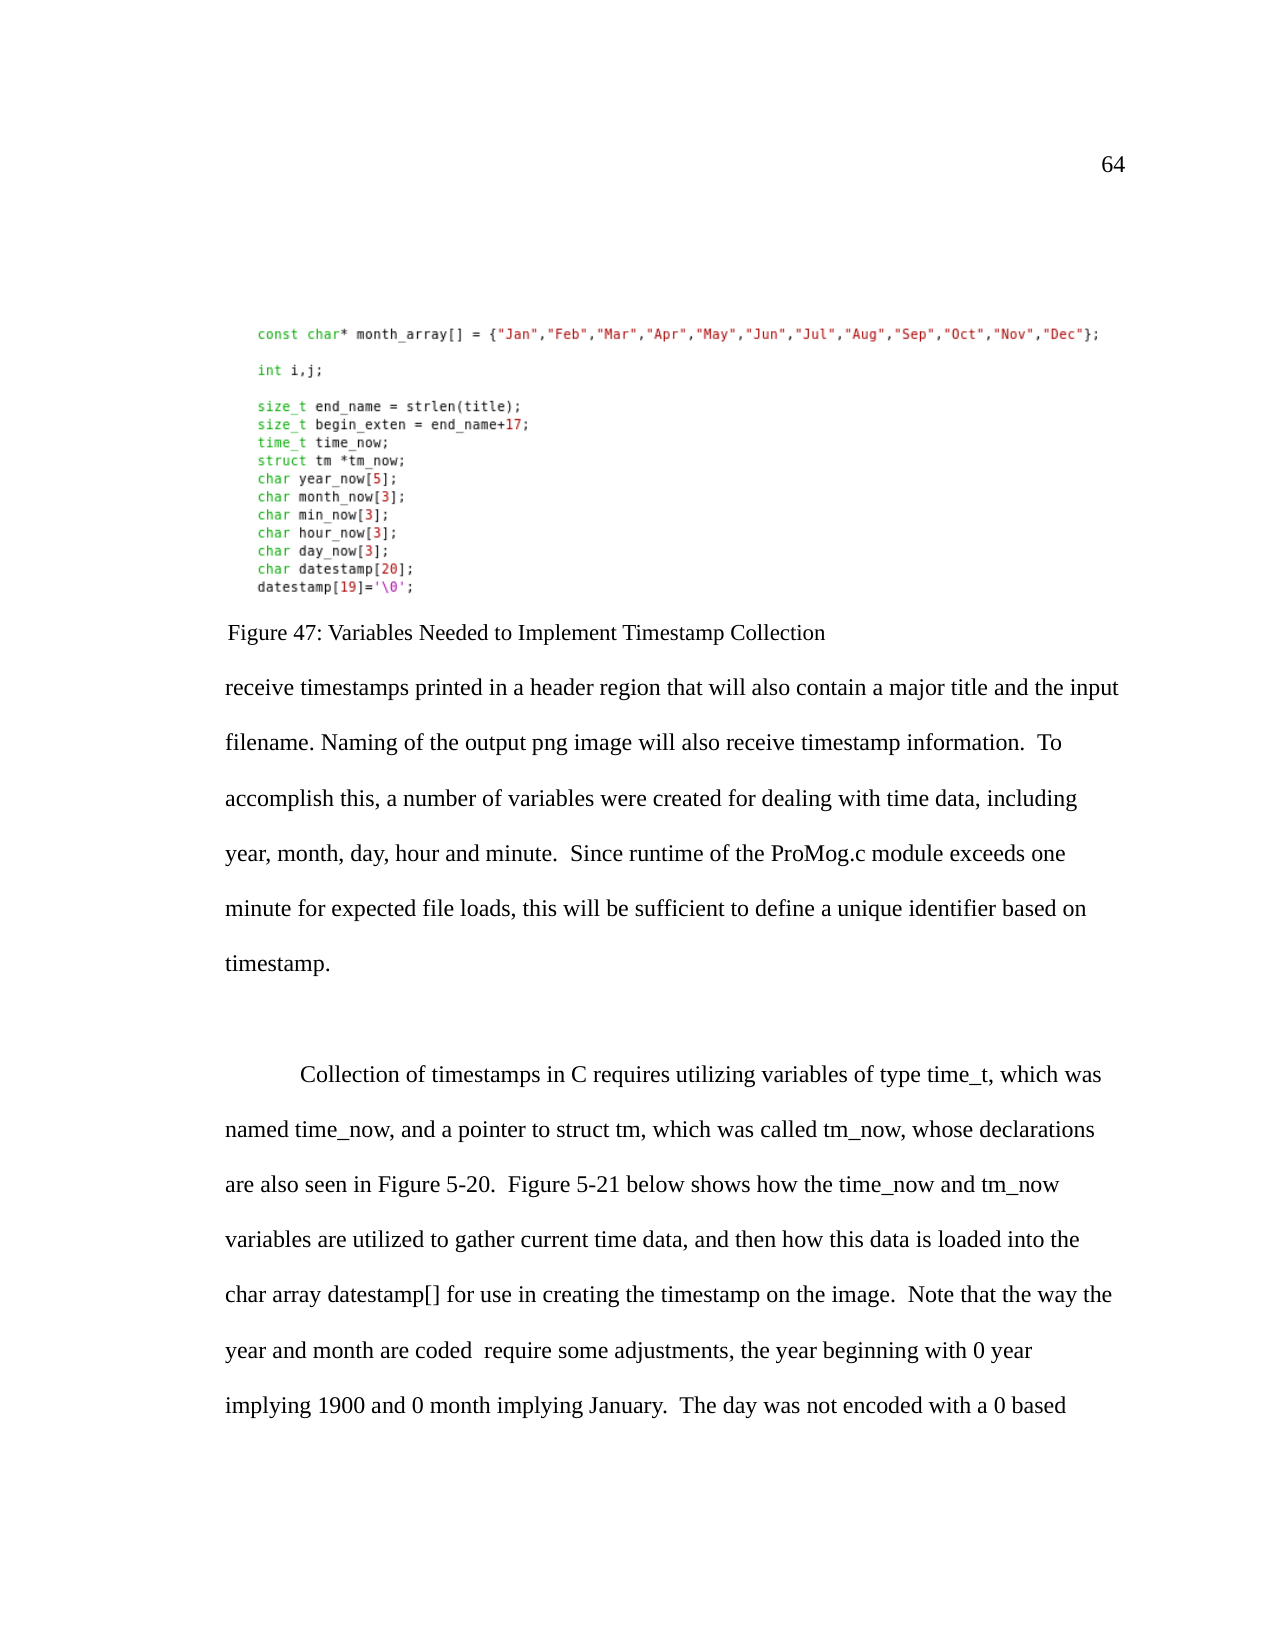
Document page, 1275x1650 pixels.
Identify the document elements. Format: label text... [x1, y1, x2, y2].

text receive timestamps printed in a header region that will also contain a major title and the input filename. Naming of the output png image will also receive timestamp information. To accomplish this, a number of variables were created for dealing with time data, including year, month, day, hour and minute. Since runtime of the ProMog.c module exceeds one minute for expected file loads, this will be sufficient to define a unique identifier based on timestamp. [225, 330, 1125, 977]
text Collection of timestamps in C requires utilizing variables of type time_t, which was named time_now, and a pointer to struct tm, which was called tm_now, whose declarations are also seen in Figure 5-20. Figure 5-21 below shows how the time_now and tm_now variables are utilized to gather current time data, and then how this data is loaded into the char array datestamp[] for use in creating the timestamp on the image. Note that the way the year and month are coded require some adjustments, the year beginning with 0 year implying 1900 and 0 month implying January. The day was not encoded with a 0 based [225, 1060, 1125, 1418]
picture [227, 312, 1123, 619]
text Figure 47: Variables Needed to Implement Timestamp Collection [227, 619, 1123, 646]
